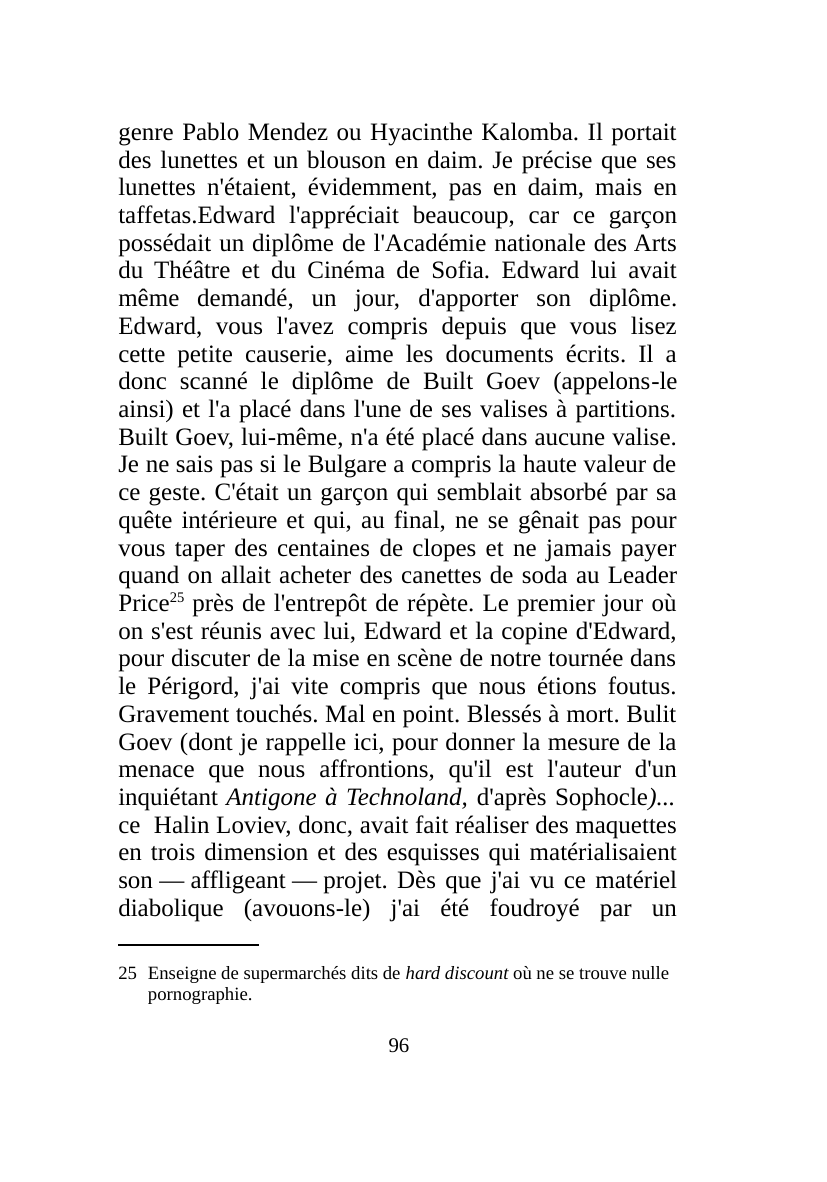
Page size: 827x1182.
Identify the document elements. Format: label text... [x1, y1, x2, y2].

text genre Pablo Mendez ou Hyacinthe Kalomba. Il portait des lunettes et un blouson en daim. Je précise que ses lunettes n'étaient, évidemment, pas en daim, mais en taffetas.Edward l'appréciait beaucoup, car ce garçon possédait un diplôme de l'Académie nationale des Arts du Théâtre et du Cinéma de Sofia. Edward lui avait même demandé, un jour, d'apporter son diplôme. Edward, vous l'avez compris depuis que vous lisez cette petite causerie, aime les documents écrits. Il a donc scanné le diplôme de Built Goev (appelons‑le ainsi) et l'a placé dans l'une de ses valises à partitions. Built Goev, lui‑même, n'a été placé dans aucune valise. Je ne sais pas si le Bulgare a compris la haute valeur de ce geste. C'était un garçon qui semblait absorbé par sa quête intérieure et qui, au final, ne se gênait pas pour vous taper des centaines de clopes et ne jamais payer quand on allait acheter des canettes de soda au Leader Price près de l'entrepôt de répète. Le premier jour où on s'est réunis avec lui, Edward et la copine d'Edward, pour discuter de la mise en scène de notre tournée dans le Périgord, j'ai vite compris que nous étions foutus. Gravement touchés. Mal en point. Blessés à mort. Bulit Goev (dont je rappelle ici, pour donner la mesure de la menace que nous affrontions, qu'il est l'auteur d'un inquiétant Antigone à Technoland, d'après Sophocle)... ce Halin Loviev, donc, avait fait réaliser des maquettes en trois dimension et des esquisses qui matérialisaient son — affligeant — projet. Dès que j'ai vu ce matériel diabolique (avouons‑le) j'ai été foudroyé par un [118, 118, 677, 922]
text Enseigne de supermarchés dits de hard discount où ne se trouve nulle pornographie. [118, 963, 679, 1004]
